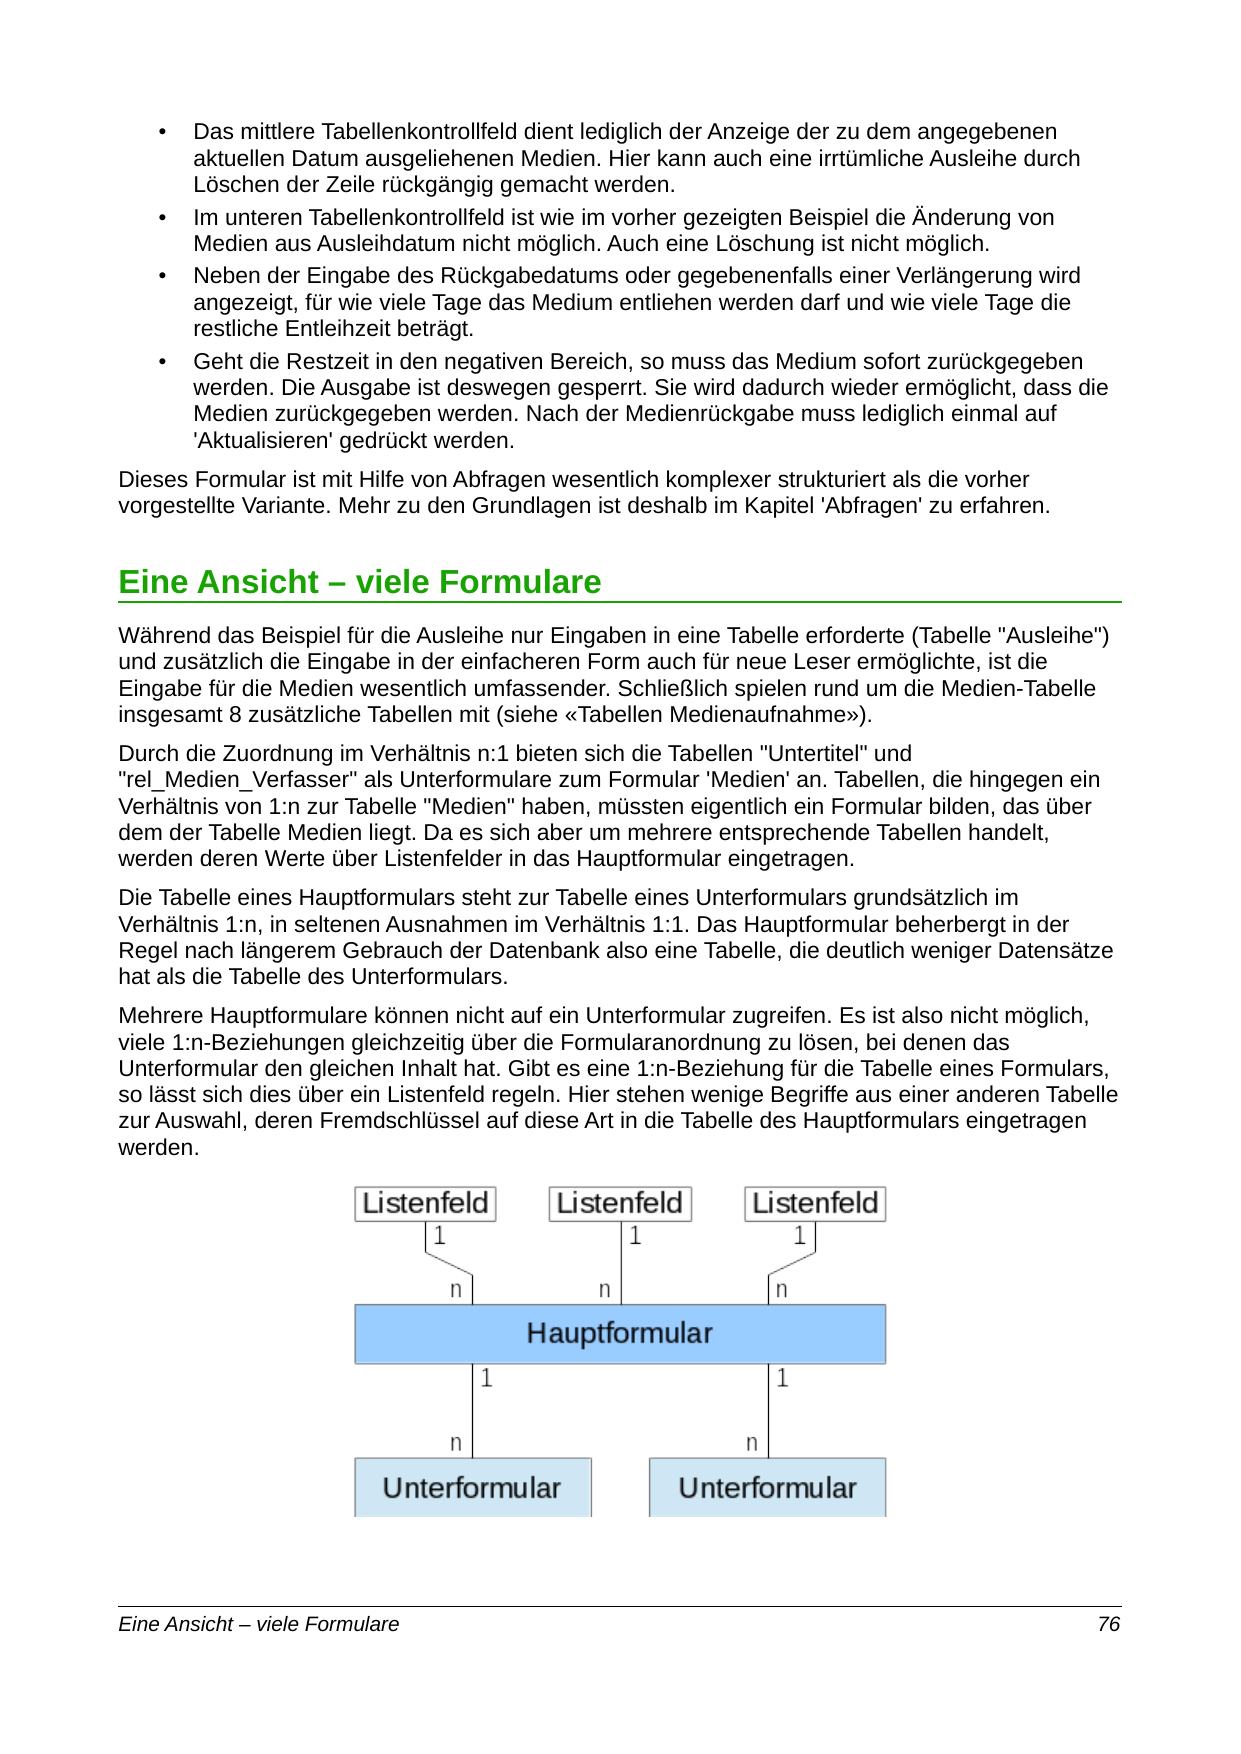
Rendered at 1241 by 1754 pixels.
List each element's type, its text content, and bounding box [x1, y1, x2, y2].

list Geht die Restzeit in den negativen Bereich, so muss das Medium sofort zurückgegeben werden. Die Ausgabe ist deswegen gesperrt. Sie wird dadurch wieder ermöglicht, dass die Medien zurückgegeben werden. Nach der Medienrückgabe muss lediglich einmal auf 'Aktualisieren' gedrückt werden. [156, 348, 1122, 453]
text Dieses Formular ist mit Hilfe von Abfragen wesentlich komplexer strukturiert als die vorher vorgestellte Variante. Mehr zu den Grundlagen ist deshalb im Kapitel 'Abfragen' zu erfahren. [118, 466, 1122, 518]
list Im unteren Tabellenkontrollfeld ist wie im vorher gezeigten Beispiel die Änderung von Medien aus Ausleihdatum nicht möglich. Auch eine Löschung ist nicht möglich. [156, 203, 1122, 256]
list Neben der Eingabe des Rückgabedatums oder gegebenenfalls einer Verlängerung wird angezeigt, für wie viele Tage das Medium entliehen werden darf und wie viele Tage die restliche Entleihzeit beträgt. [156, 262, 1122, 341]
text Mehrere Hauptformulare können nicht auf ein Unterformular zugreifen. Es ist also nicht möglich, viele 1:n-Beziehungen gleichzeitig über die Formularanordnung zu lösen, bei denen das Unterformular den gleichen Inhalt hat. Gibt es eine 1:n-Beziehung für die Tabelle eines Formulars, so lässt sich dies über ein Listenfeld regeln. Hier stehen wenige Begriffe aus einer anderen Tabelle zur Auswahl, deren Fremdschlüssel auf diese Art in die Tabelle des Hauptformulars eingetragen werden. [118, 1002, 1122, 1160]
list Das mittlere Tabellenkontrollfeld dient lediglich der Anzeige der zu dem angegebenen aktuellen Datum ausgeliehenen Medien. Hier kann auch eine irrtümliche Ausleihe durch Löschen der Zeile rückgängig gemacht werden. [156, 118, 1122, 197]
text Durch die Zuordnung im Verhältnis n:1 bieten sich die Tabellen "Untertitel" und "rel_Medien_Verfasser" als Unterformulare zum Formular 'Medien' an. Tabellen, die hingegen ein Verhältnis von 1:n zur Tabelle "Medien" haben, müssten eigentlich ein Formular bilden, das über dem der Tabelle Medien liegt. Da es sich aber um mehrere entsprechende Tabellen handelt, werden deren Werte über Listenfelder in das Hauptformular eingetragen. [118, 740, 1122, 872]
text Während das Beispiel für die Ausleihe nur Eingaben in eine Tabelle erforderte (Tabelle "Ausleihe") und zusätzlich die Eingabe in der einfacheren Form auch für neue Leser ermöglichte, ist die Eingabe für die Medien wesentlich umfassender. Schließlich spielen rund um die Medien-Tabelle insgesamt 8 zusätzliche Tabellen mit (siehe «Tabellen Medienaufnahme»). [118, 622, 1122, 727]
subtitle Eine Ansicht – viele Formulare [118, 563, 1122, 601]
picture [353, 1185, 887, 1517]
text Die Tabelle eines Hauptformulars steht zur Tabelle eines Unterformulars grundsätzlich im Verhältnis 1:n, in seltenen Ausnahmen im Verhältnis 1:1. Das Hauptformular beherbergt in der Regel nach längerem Gebrauch der Datenbank also eine Tabelle, die deutlich weniger Datensätze hat als die Tabelle des Unterformulars. [118, 884, 1122, 989]
